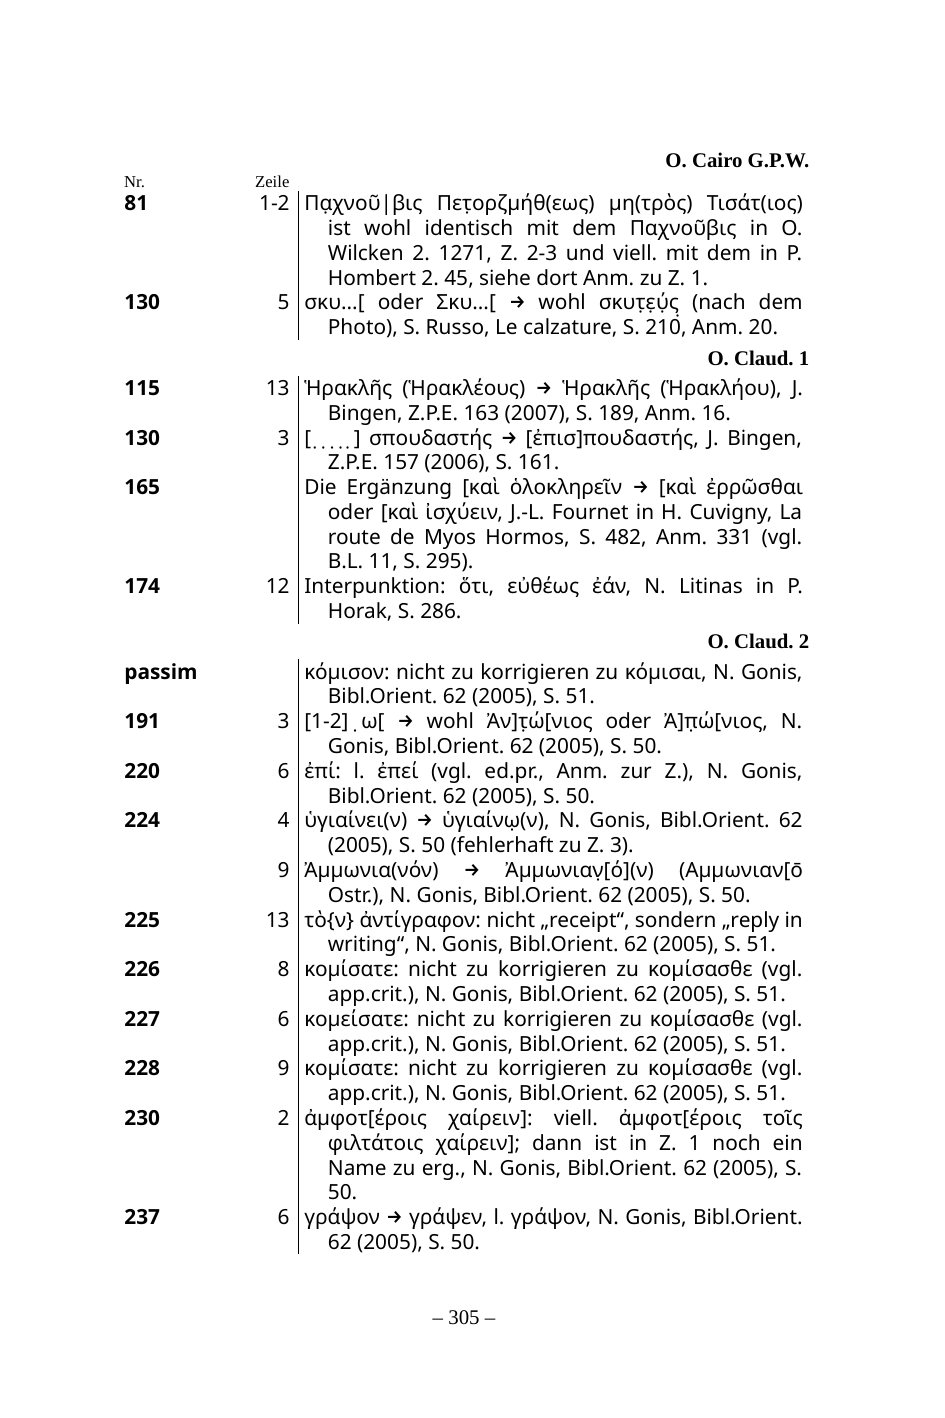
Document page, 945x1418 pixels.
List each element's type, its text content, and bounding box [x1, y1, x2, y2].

table_cell γράψον → γράψεν, l. γράψον, N. Gonis, Bibl.Orient. 62 (2005), S. 50. [299, 1205, 809, 1254]
table_cell [ ̣ ̣ ̣ ̣ ̣] σπουδαστής → [ἐπισ]πουδαστής, J. Bingen, Z.P.E. 157 (2006), S. 161. [299, 425, 809, 475]
table_cell Die Ergänzung [καὶ ὁλοκληρεῖν → [καὶ ἐρρῶσθαι oder [καὶ ἰσχύειν, J.-L. Fournet in H. Cuvigny, La route de Myos Hormos, S. 482, Anm. 331 (vgl. B.L. 11, S. 295). [299, 475, 809, 574]
table_cell κομίσατε: nicht zu korrigieren zu κομίσασθε (vgl. app.crit.), N. Gonis, Bibl.Orient. 62 (2005), S. 51. [299, 957, 809, 1006]
table_cell 6 [207, 1006, 298, 1056]
table_cell ἀμφοτ[έροις χαίρειν]: viell. ἀμφοτ[έροις τοῖς φιλτάτοις χαίρειν]; dann ist in Z. 1 noch ein Name zu erg., N. Gonis, Bibl.Orient. 62 (2005), S. 50. [299, 1106, 809, 1205]
table_cell 228 [118, 1056, 207, 1106]
table_cell 8 [207, 957, 298, 1006]
table_header κόμισον: nicht zu korrigieren zu κόμισαι, N. Gonis, Bibl.Orient. 62 (2005), S. 51. [299, 659, 809, 709]
table_cell 130 [118, 425, 207, 475]
table_cell 237 [118, 1205, 207, 1254]
table_cell 13 [207, 907, 298, 957]
table_header Ἡρακλῆς (Ἡρακλέους) → Ἡρακλῆς (Ἡρακλήου), J. Bingen, Z.P.E. 163 (2007), S. 189, Anm. 16. [299, 376, 809, 425]
table_cell ὑγιαίνει(ν) → ὑγιαίνω̣(ν), N. Gonis, Bibl.Orient. 62 (2005), S. 50 (fehlerhaft zu Z. 3). [299, 808, 809, 858]
table_cell 227 [118, 1006, 207, 1056]
table_cell 6 [207, 1205, 298, 1254]
table_cell 5 [207, 290, 298, 339]
table_cell τὸ{ν} ἀντίγραφον: nicht „receipt“, sondern „reply in writing“, N. Gonis, Bibl.Orient. 62 (2005), S. 51. [299, 907, 809, 957]
subtitle O. Claud. 2 [118, 629, 809, 653]
table_cell 81 [118, 191, 207, 290]
table_cell [118, 858, 207, 907]
table_cell 191 [118, 709, 207, 758]
table_header 115 [118, 376, 207, 425]
table_cell 130 [118, 290, 207, 339]
table_cell 9 [207, 1056, 298, 1106]
table_cell 4 [207, 808, 298, 858]
table_cell 1-2 [207, 191, 298, 290]
table_cell 165 [118, 475, 207, 574]
table_cell 3 [207, 425, 298, 475]
table_cell 3 [207, 709, 298, 758]
table_cell 2 [207, 1106, 298, 1205]
subtitle O. Claud. 1 [118, 346, 809, 369]
table_cell κομείσατε: nicht zu korrigieren zu κομίσασθε (vgl. app.crit.), N. Gonis, Bibl.Orient. 62 (2005), S. 51. [299, 1006, 809, 1056]
table_cell σκυ...[ oder Σκυ...[ → wohl σκυτ̣ε̣ύ̣ς̣ (nach dem Photo), S. Russo, Le calzature, S. 210, Anm. 20. [299, 290, 809, 339]
table_cell 6 [207, 759, 298, 808]
table_cell Πα̣χνοῦ|βις Πετ̣ορζμήθ(εως) μη(τρὸς) Τισάτ(ιος) ist wohl identisch mit dem Παχνοῦβις in O. Wilcken 2. 1271, Z. 2-3 und viell. mit dem in P. Hombert 2. 45, siehe dort Anm. zu Z. 1. [299, 191, 809, 290]
table_cell 225 [118, 907, 207, 957]
table_cell κομίσατε: nicht zu korrigieren zu κομίσασθε (vgl. app.crit.), N. Gonis, Bibl.Orient. 62 (2005), S. 51. [299, 1056, 809, 1106]
table_cell 226 [118, 957, 207, 1006]
table_cell 174 [118, 574, 207, 623]
table_cell ἐπί: l. ἐπεί (vgl. ed.pr., Anm. zur Z.), N. Gonis, Bibl.Orient. 62 (2005), S. 50. [299, 759, 809, 808]
table_cell 12 [207, 574, 298, 623]
table_header 13 [207, 376, 298, 425]
table_cell [1-2] ̣ω[ → wohl Ἀν]τ̣ώ[νιος oder Ἀ]π̣ώ[νιος, N. Gonis, Bibl.Orient. 62 (2005), S. 50. [299, 709, 809, 758]
table_cell 224 [118, 808, 207, 858]
table_cell 230 [118, 1106, 207, 1205]
table_cell 9 [207, 858, 298, 907]
table_cell [207, 475, 298, 574]
table_header passim [118, 659, 298, 709]
table_cell Ἀμμωνια(νόν) → Ἀμμωνιαν̣[ό](ν) (Αμμωνιαν[ο̄ Ostr.), N. Gonis, Bibl.Orient. 62 (2005), S. 50. [299, 858, 809, 907]
table_cell 220 [118, 759, 207, 808]
table_cell Interpunktion: ὅτι, εὐθέως ἐάν, N. Litinas in P. Horak, S. 286. [299, 574, 809, 623]
